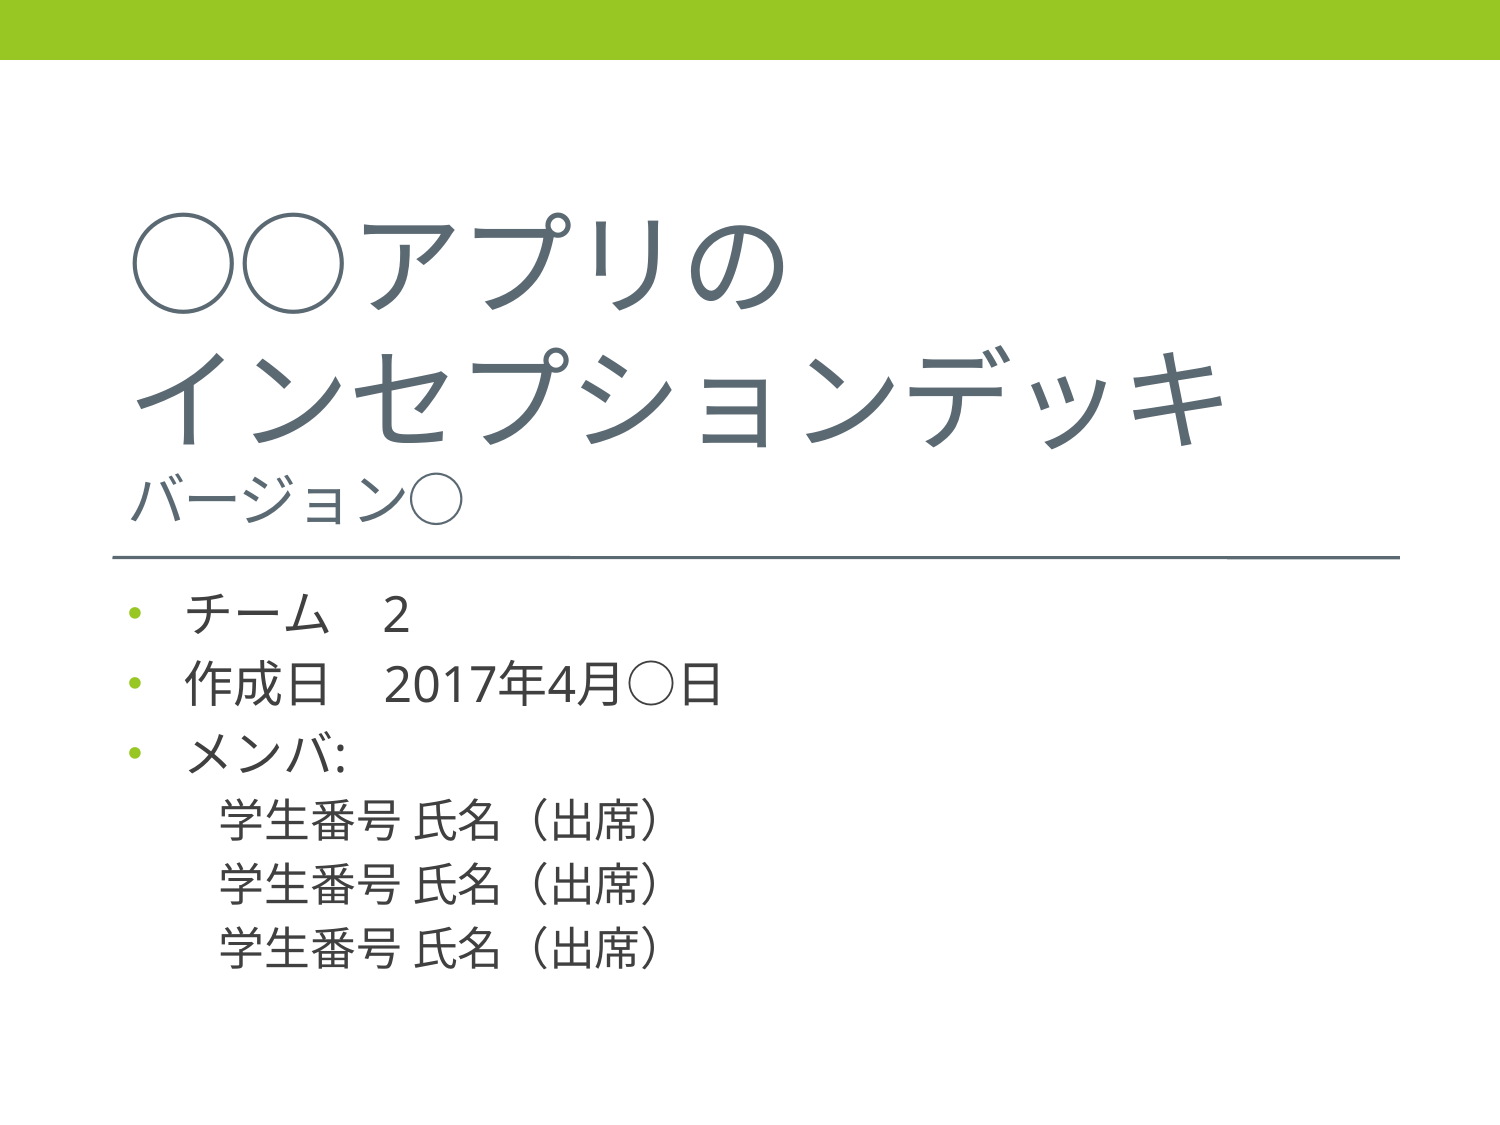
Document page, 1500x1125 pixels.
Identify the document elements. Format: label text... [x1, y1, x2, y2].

subtitle チーム 2 作成日 2017年4月○日 メンバ: 学生番号 氏名（出席） 学生番号 氏名（出席） 学生番号 氏名（出席） [112, 575, 1163, 1059]
title ○○アプリの インセプションデッキ バージョン○ [112, 172, 1400, 542]
